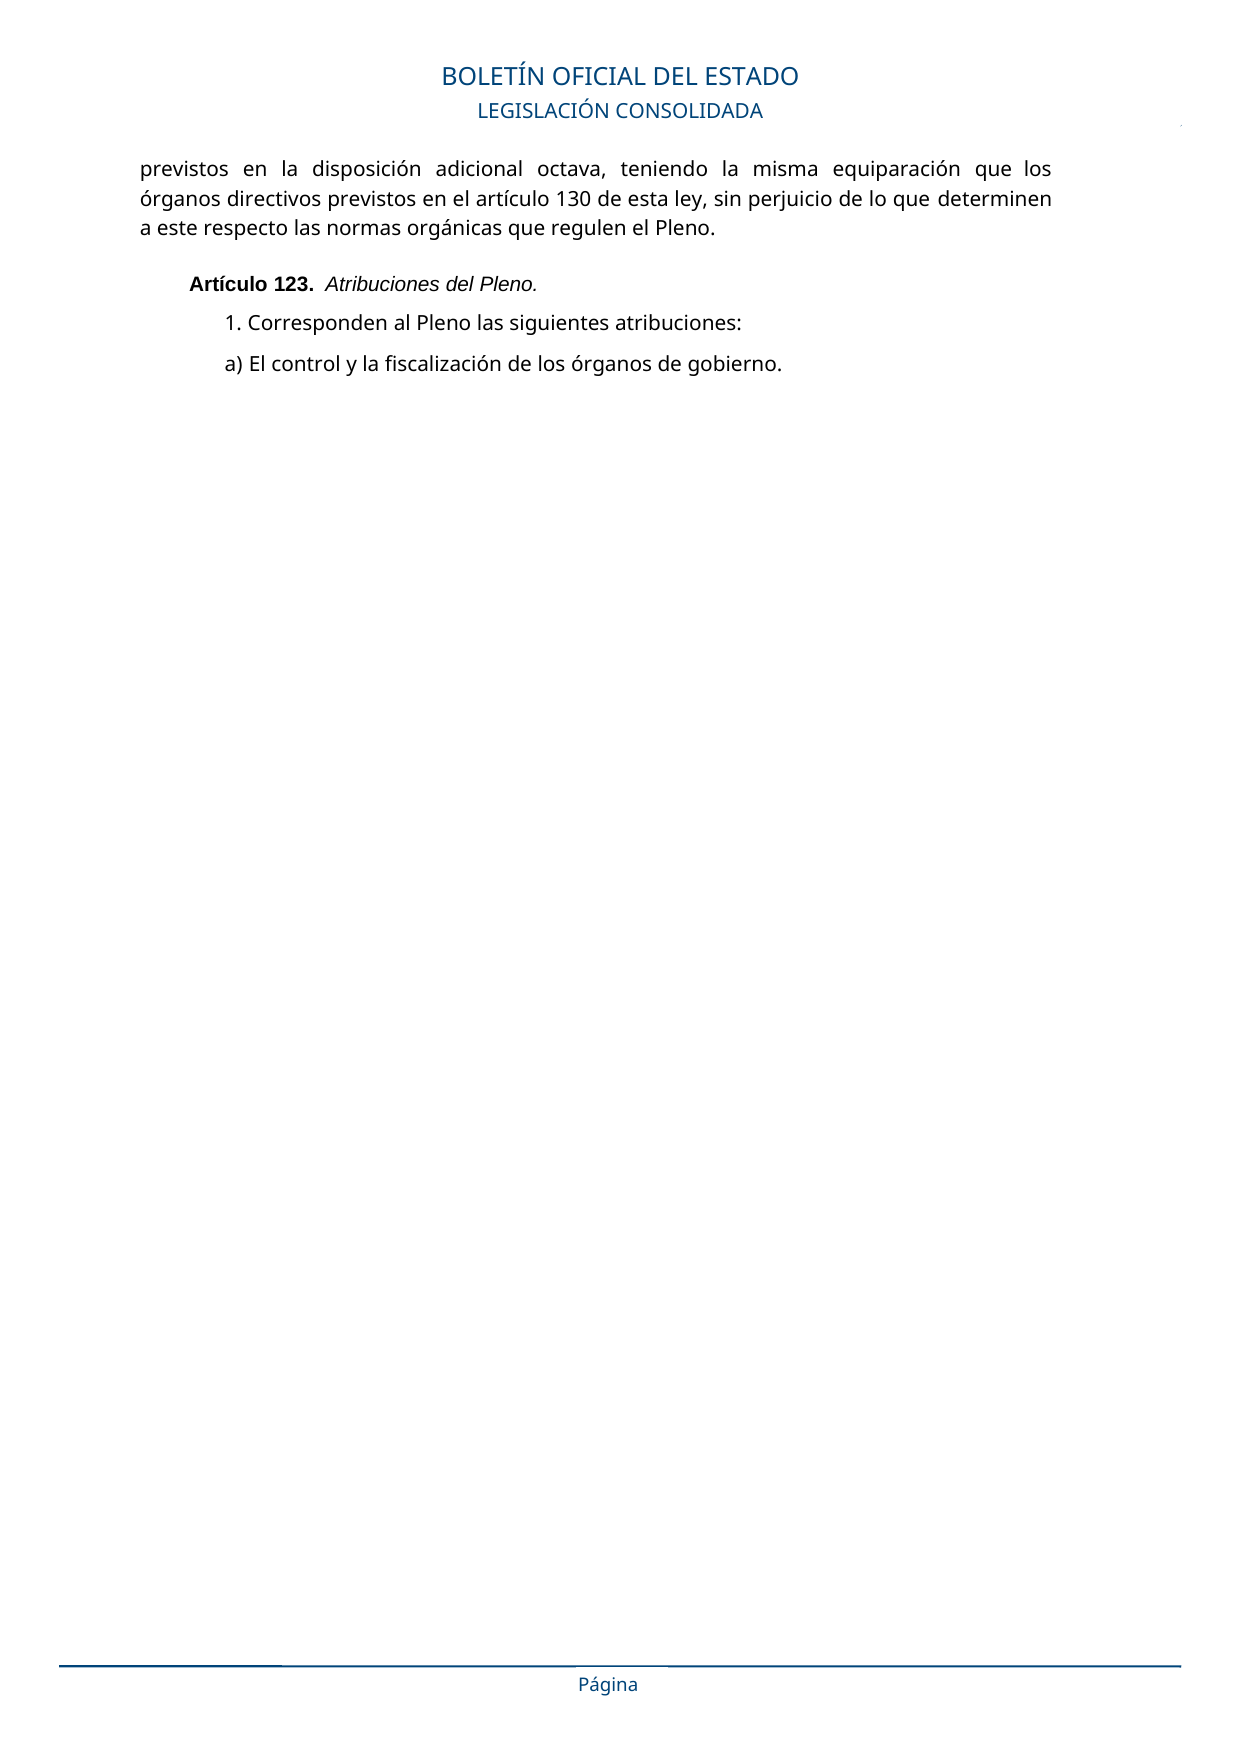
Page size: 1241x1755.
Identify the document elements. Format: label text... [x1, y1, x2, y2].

list Corresponden al Pleno las siguientes atribuciones: [224, 308, 1184, 336]
text Artículo 123. Atribuciones del Pleno. [189, 271, 1184, 295]
list El control y la fiscalización de los órganos de gobierno. [224, 349, 1184, 378]
text previstos en la disposición adicional octava, teniendo la misma equiparación que los órganos directivos previstos en el artículo 130 de esta ley, sin perjuicio de lo que determinen a este respecto las normas orgánicas que regulen el Pleno. [139, 154, 1052, 241]
